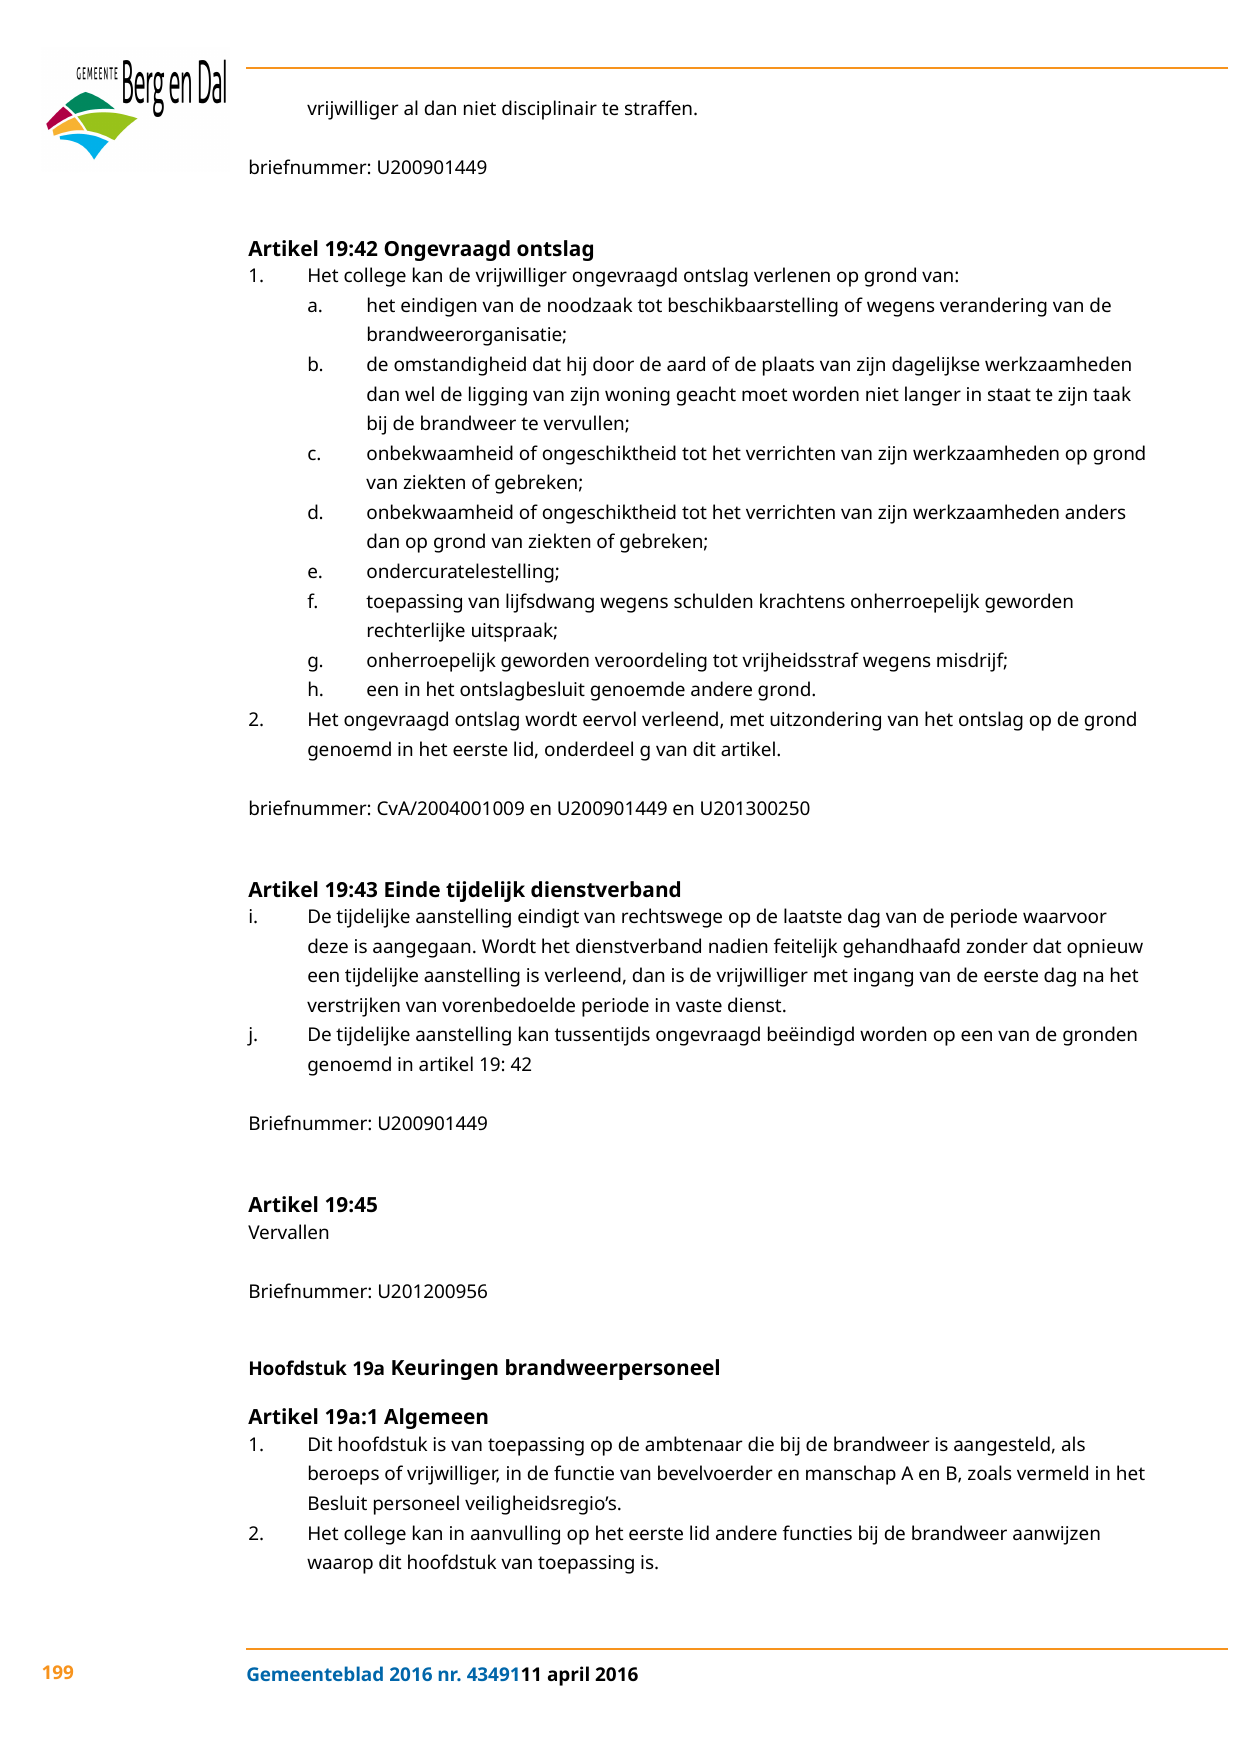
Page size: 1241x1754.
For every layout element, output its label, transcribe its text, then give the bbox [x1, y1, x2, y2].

list onbekwaamheid of ongeschiktheid tot het verrichten van zijn werkzaamheden anders dan op grond van ziekten of gebreken; [307, 499, 1152, 554]
list De tijdelijke aanstelling eindigt van rechtswege op de laatste dag van de periode waarvoor deze is aangegaan. Wordt het dienstverband nadien feitelijk gehandhaafd zonder dat opnieuw een tijdelijke aanstelling is verleend, dan is de vrijwilliger met ingang van de eerste dag na het verstrijken van vorenbedoelde periode in vaste dienst. [248, 903, 1152, 1018]
list Het college kan in aanvulling op het eerste lid andere functies bij de brandweer aanwijzen waarop dit hoofdstuk van toepassing is. [248, 1520, 1152, 1575]
text Vervallen [248, 1219, 1152, 1244]
text briefnummer: CvA/2004001009 en U200901449 en U201300250 [248, 795, 1152, 821]
list Het college kan de vrijwilliger ongevraagd ontslag verlenen op grond van: [248, 262, 1152, 288]
text Briefnummer: U201200956 [248, 1278, 1152, 1304]
list Dit hoofdstuk is van toepassing op de ambtenaar die bij de brandweer is aangesteld, als beroeps of vrijwilliger, in de functie van bevelvoerder en manschap A en B, zoals vermeld in het Besluit personeel veiligheidsregio’s. [248, 1431, 1152, 1516]
list De tijdelijke aanstelling kan tussentijds ongevraagd beëindigd worden op een van de gronden genoemd in artikel 19: 42 [248, 1022, 1152, 1077]
text Artikel 19a:1 Algemeen [248, 1402, 1152, 1431]
text Hoofdstuk 19a Keuringen brandweerpersoneel [248, 1353, 1152, 1382]
list onbekwaamheid of ongeschiktheid tot het verrichten van zijn werkzaamheden op grond van ziekten of gebreken; [307, 440, 1152, 495]
list Het ongevraagd ontslag wordt eervol verleend, met uitzondering van het ontslag op de grond genoemd in het eerste lid, onderdeel g van dit artikel. [248, 706, 1152, 761]
picture [41, 47, 231, 172]
list ondercuratelestelling; [307, 558, 1152, 584]
text briefnummer: U200901449 [248, 154, 1152, 180]
list vrijwilliger al dan niet disciplinair te straffen. [248, 95, 1152, 121]
text Artikel 19:42 Ongevraagd ontslag [248, 234, 1152, 262]
list het eindigen van de noodzaak tot beschikbaarstelling of wegens verandering van de brandweerorganisatie; [307, 292, 1152, 347]
list onherroepelijk geworden veroordeling tot vrijheidsstraf wegens misdrijf; [307, 647, 1152, 673]
list toepassing van lijfsdwang wegens schulden krachtens onherroepelijk geworden rechterlijke uitspraak; [307, 588, 1152, 643]
text Artikel 19:43 Einde tijdelijk dienstverband [248, 875, 1152, 903]
text Briefnummer: U200901449 [248, 1110, 1152, 1136]
text Artikel 19:45 [248, 1190, 1152, 1219]
list de omstandigheid dat hij door de aard of de plaats van zijn dagelijkse werkzaamheden dan wel de ligging van zijn woning geacht moet worden niet langer in staat te zijn taak bij de brandweer te vervullen; [307, 351, 1152, 436]
list een in het ontslagbesluit genoemde andere grond. [307, 677, 1152, 702]
